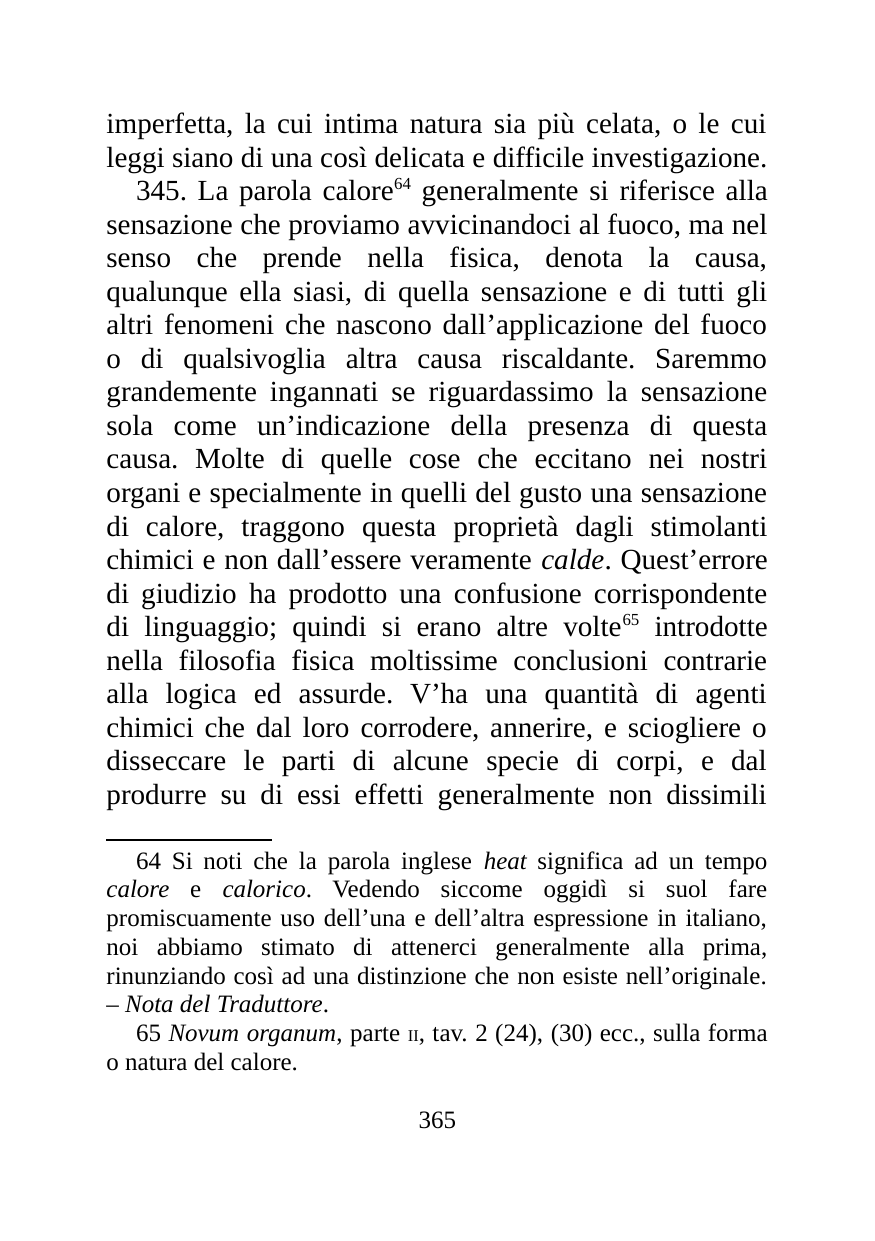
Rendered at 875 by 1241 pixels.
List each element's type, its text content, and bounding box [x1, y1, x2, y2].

text Si noti che la parola inglese heat significa ad un tempo calore e calorico. Vedendo siccome oggidì si suol fare promiscuamente uso dell’una e dell’altra espressione in italiano, noi abbiamo stimato di attenerci generalmente alla prima, rinunziando così ad una distinzione che non esiste nell’originale. – Nota del Traduttore. [106, 846, 768, 1018]
text 345. La parola calore generalmente si riferisce alla sensazione che proviamo avvicinandoci al fuoco, ma nel senso che prende nella fisica, denota la causa, qualunque ella siasi, di quella sensazione e di tutti gli altri fenomeni che nascono dall’applicazione del fuoco o di qualsivoglia altra causa riscaldante. Saremmo grandemente ingannati se riguardassimo la sensazione sola come un’indicazione della presenza di questa causa. Molte di quelle cose che eccitano nei nostri organi e specialmente in quelli del gusto una sensazione di calore, traggono questa proprietà dagli stimolanti chimici e non dall’essere veramente calde. Quest’errore di giudizio ha prodotto una confusione corrispondente di linguaggio; quindi si erano altre volte introdotte nella filosofia fisica moltissime conclusioni contrarie alla logica ed assurde. V’ha una quantità di agenti chimici che dal loro corrodere, annerire, e sciogliere o disseccare le parti di alcune specie di corpi, e dal produrre su di essi effetti generalmente non dissimili [106, 173, 768, 811]
text imperfetta, la cui intima natura sia più celata, o le cui leggi siano di una così delicata e difficile investigazione. [106, 106, 768, 173]
text Novum organum, parte ii, tav. 2 (24), (30) ecc., sulla forma o natura del calore. [106, 1018, 768, 1076]
